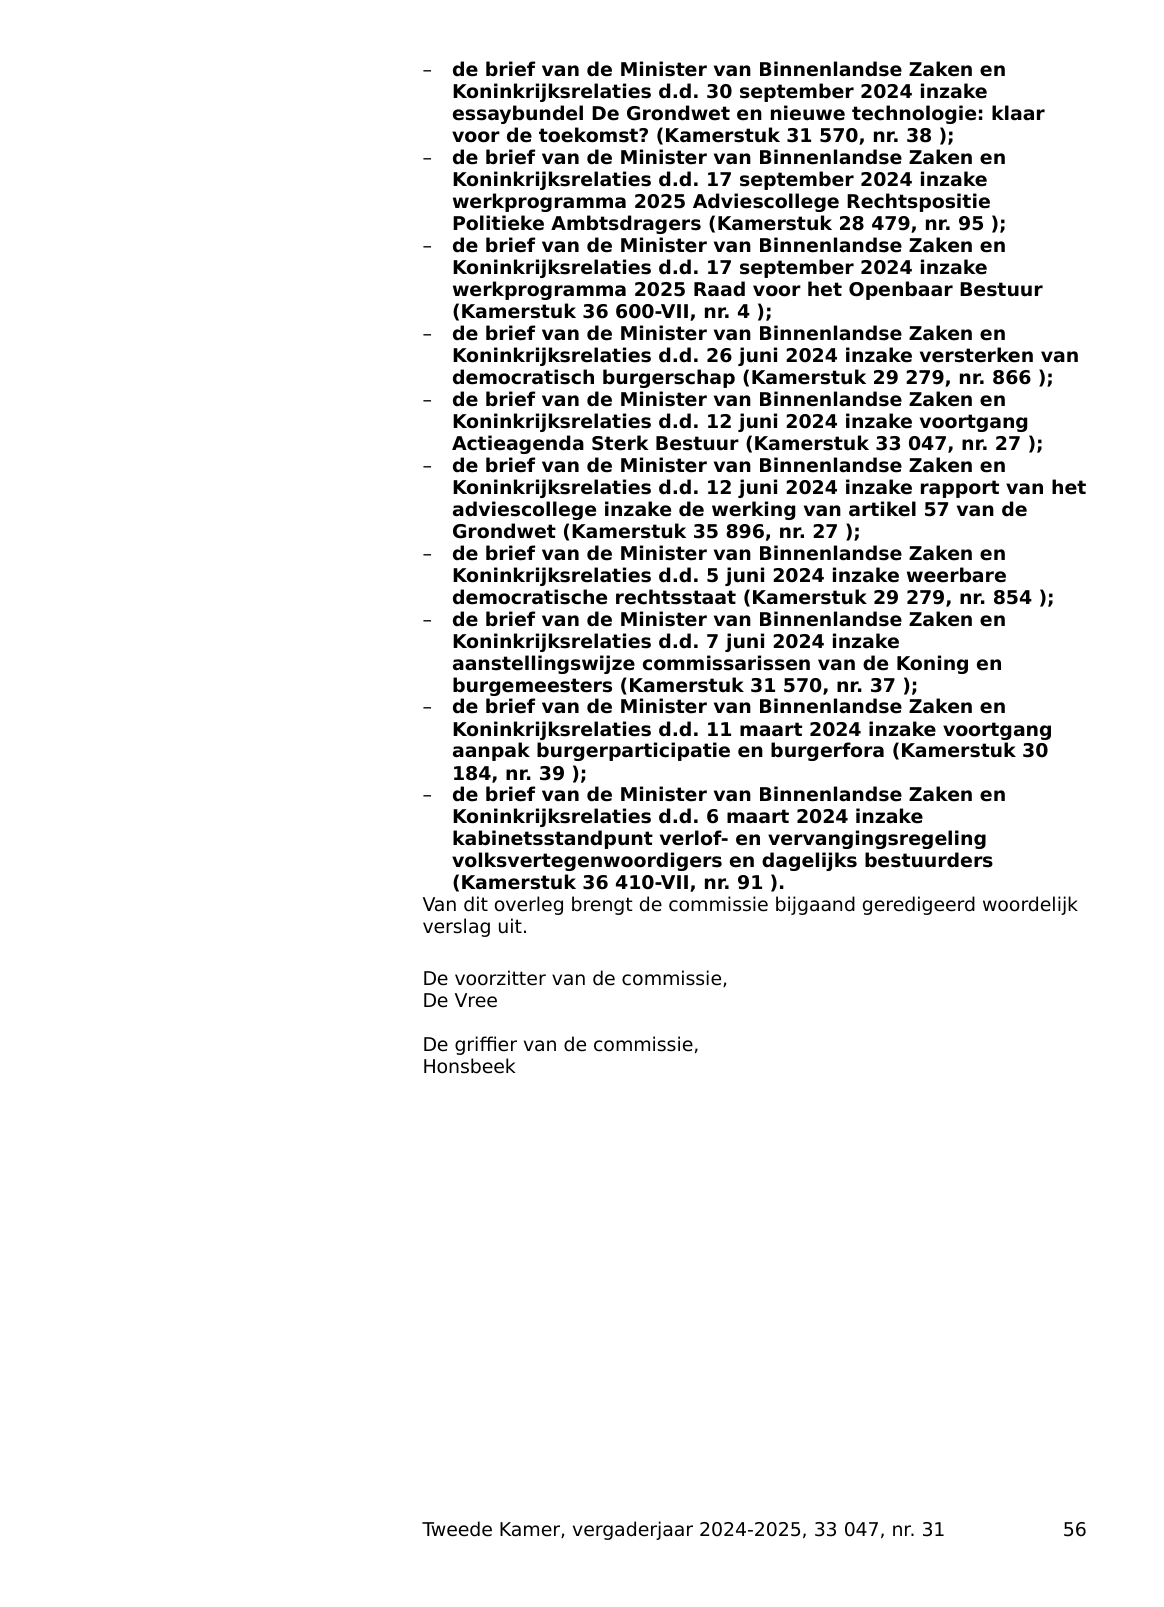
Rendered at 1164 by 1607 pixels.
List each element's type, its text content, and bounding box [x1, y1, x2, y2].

text – de brief van de Minister van Binnenlandse Zaken en Koninkrijksrelaties d.d. 12 juni 2024 inzake rapport van het adviescollege inzake de werking van artikel 57 van de Grondwet (Kamerstuk 35 896, nr. 27 ); [422, 455, 1087, 543]
text – de brief van de Minister van Binnenlandse Zaken en Koninkrijksrelaties d.d. 7 juni 2024 inzake aanstellingswijze commissarissen van de Koning en burgemeesters (Kamerstuk 31 570, nr. 37 ); [422, 608, 1087, 696]
text – de brief van de Minister van Binnenlandse Zaken en Koninkrijksrelaties d.d. 17 september 2024 inzake werkprogramma 2025 Raad voor het Openbaar Bestuur (Kamerstuk 36 600-VII, nr. 4 ); [422, 235, 1087, 323]
text – de brief van de Minister van Binnenlandse Zaken en Koninkrijksrelaties d.d. 30 september 2024 inzake essaybundel De Grondwet en nieuwe technologie: klaar voor de toekomst? (Kamerstuk 31 570, nr. 38 ); [422, 59, 1087, 147]
text – de brief van de Minister van Binnenlandse Zaken en Koninkrijksrelaties d.d. 6 maart 2024 inzake kabinetsstandpunt verlof- en vervangingsregeling volksvertegenwoordigers en dagelijks bestuurders (Kamerstuk 36 410-VII, nr. 91 ). [422, 784, 1087, 894]
text – de brief van de Minister van Binnenlandse Zaken en Koninkrijksrelaties d.d. 12 juni 2024 inzake voortgang Actieagenda Sterk Bestuur (Kamerstuk 33 047, nr. 27 ); [422, 389, 1087, 455]
text – de brief van de Minister van Binnenlandse Zaken en Koninkrijksrelaties d.d. 26 juni 2024 inzake versterken van democratisch burgerschap (Kamerstuk 29 279, nr. 866 ); [422, 323, 1087, 389]
text – de brief van de Minister van Binnenlandse Zaken en Koninkrijksrelaties d.d. 11 maart 2024 inzake voortgang aanpak burgerparticipatie en burgerfora (Kamerstuk 30 184, nr. 39 ); [422, 696, 1087, 784]
text – de brief van de Minister van Binnenlandse Zaken en Koninkrijksrelaties d.d. 5 juni 2024 inzake weerbare democratische rechtsstaat (Kamerstuk 29 279, nr. 854 ); [422, 543, 1087, 608]
text De griffier van de commissie, Honsbeek [422, 1034, 1087, 1078]
text – de brief van de Minister van Binnenlandse Zaken en Koninkrijksrelaties d.d. 17 september 2024 inzake werkprogramma 2025 Adviescollege Rechtspositie Politieke Ambtsdragers (Kamerstuk 28 479, nr. 95 ); [422, 147, 1087, 235]
text De voorzitter van de commissie, De Vree [422, 968, 1087, 1012]
text Van dit overleg brengt de commissie bijgaand geredigeerd woordelijk verslag uit. [422, 894, 1087, 938]
